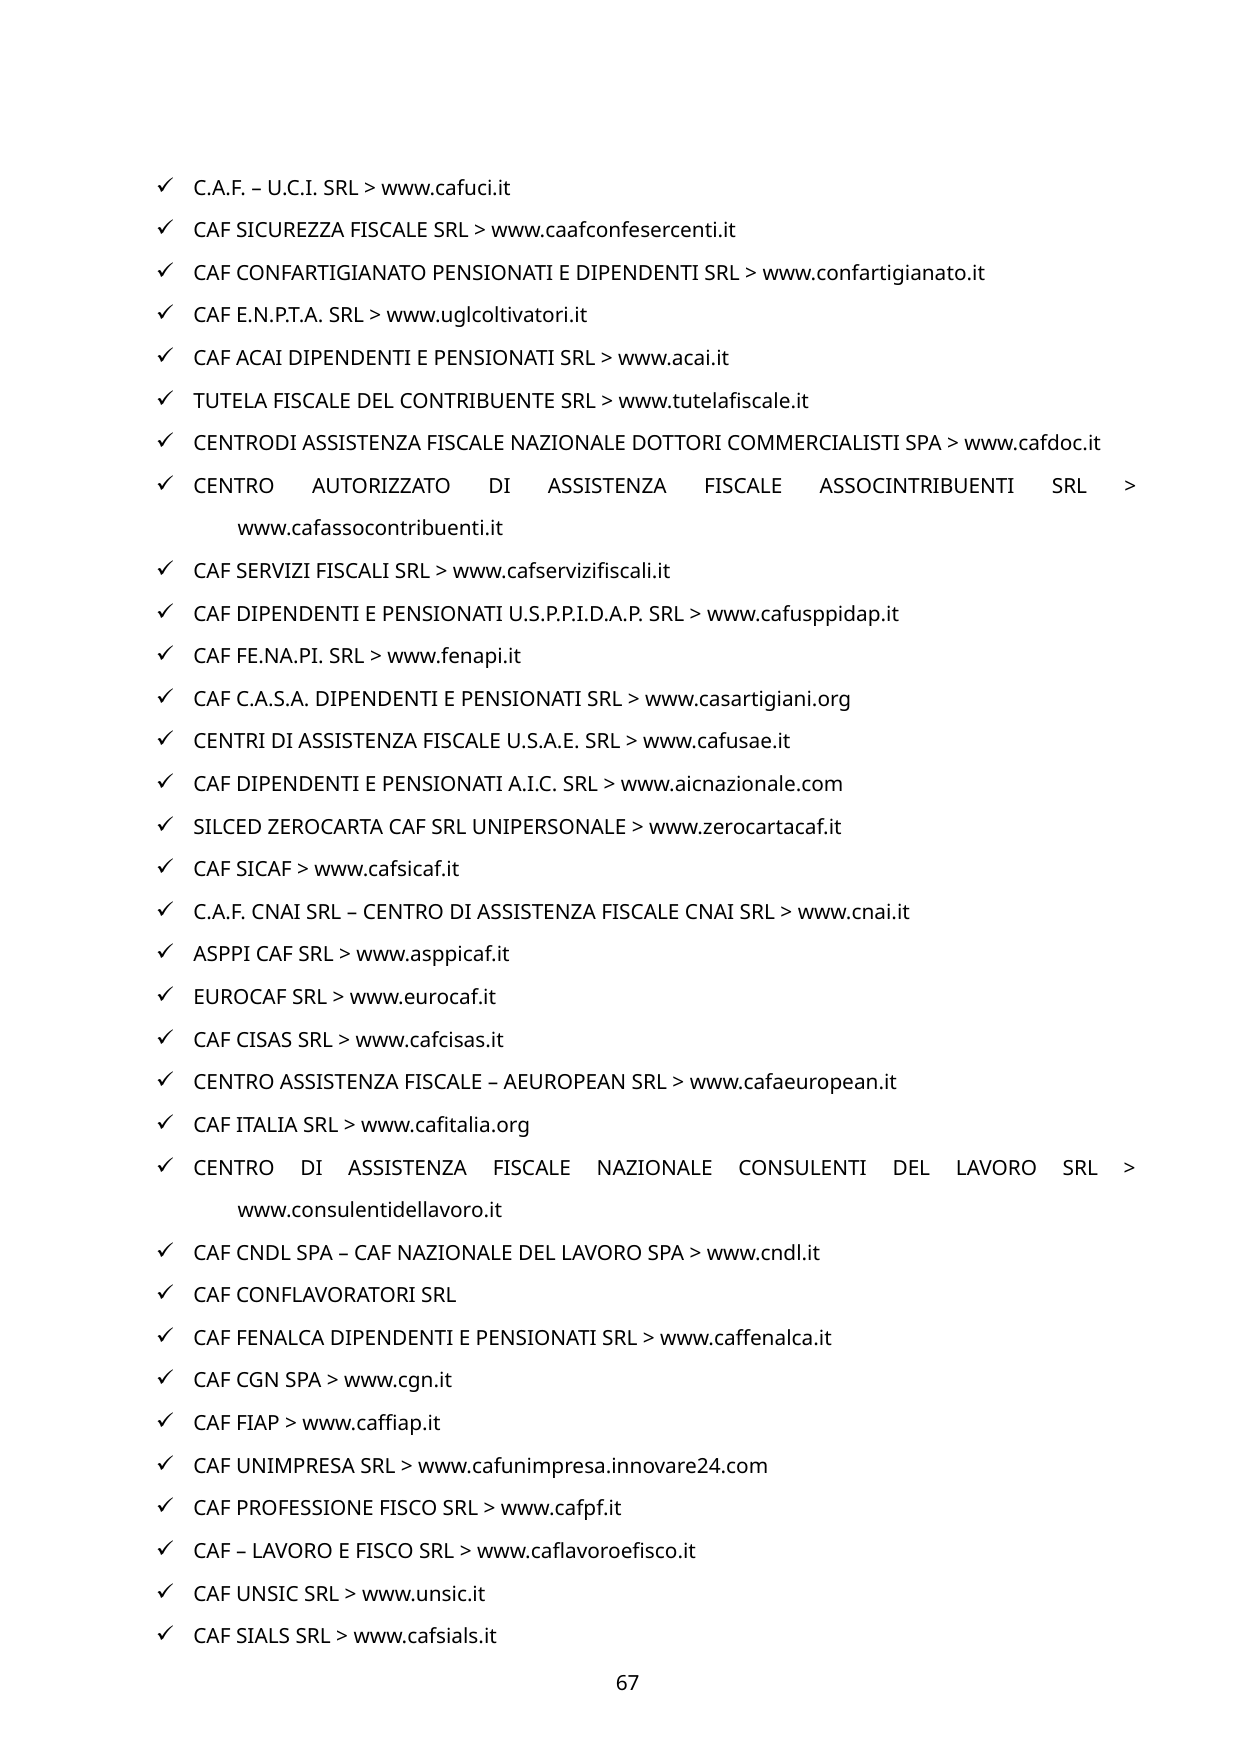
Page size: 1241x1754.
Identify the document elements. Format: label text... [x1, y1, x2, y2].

list CAF PROFESSIONE FISCO SRL > www.cafpf.it [156, 1493, 1137, 1522]
list CAF E.N.P.T.A. SRL > www.uglcoltivatori.it [156, 301, 1137, 329]
list CAF ITALIA SRL > www.cafitalia.org [156, 1110, 1137, 1138]
list CENTRI DI ASSISTENZA FISCALE U.S.A.E. SRL > www.cafusae.it [156, 727, 1137, 755]
list CAF FIAP > www.caffiap.it [156, 1408, 1137, 1437]
list CAF – LAVORO E FISCO SRL > www.caflavoroefisco.it [156, 1536, 1137, 1564]
list EUROCAF SRL > www.eurocaf.it [156, 982, 1137, 1011]
list TUTELA FISCALE DEL CONTRIBUENTE SRL > www.tutelafiscale.it [156, 386, 1137, 414]
list CAF DIPENDENTI E PENSIONATI U.S.P.P.I.D.A.P. SRL > www.cafusppidap.it [156, 599, 1137, 627]
list CAF CGN SPA > www.cgn.it [156, 1366, 1137, 1394]
list CAF SIALS SRL > www.cafsials.it [156, 1621, 1137, 1650]
list CENTRO AUTORIZZATO DI ASSISTENZA FISCALE ASSOCINTRIBUENTI SRL > www.cafassocontribuenti.it [156, 471, 1137, 542]
list CAF UNIMPRESA SRL > www.cafunimpresa.innovare24.com [156, 1451, 1137, 1479]
list ASPPI CAF SRL > www.asppicaf.it [156, 939, 1137, 968]
list CENTRO ASSISTENZA FISCALE – AEUROPEAN SRL > www.cafaeuropean.it [156, 1067, 1137, 1096]
list CAF SERVIZI FISCALI SRL > www.cafservizifiscali.it [156, 556, 1137, 584]
list CAF UNSIC SRL > www.unsic.it [156, 1579, 1137, 1607]
list CAF C.A.S.A. DIPENDENTI E PENSIONATI SRL > www.casartigiani.org [156, 684, 1137, 712]
list CAF FE.NA.PI. SRL > www.fenapi.it [156, 641, 1137, 670]
list CAF FENALCA DIPENDENTI E PENSIONATI SRL > www.caffenalca.it [156, 1323, 1137, 1351]
list C.A.F. – U.C.I. SRL > www.cafuci.it [156, 173, 1137, 201]
list SILCED ZEROCARTA CAF SRL UNIPERSONALE > www.zerocartacaf.it [156, 812, 1137, 840]
list CAF DIPENDENTI E PENSIONATI A.I.C. SRL > www.aicnazionale.com [156, 769, 1137, 798]
list CAF SICUREZZA FISCALE SRL > www.caafconfesercenti.it [156, 215, 1137, 244]
list CAF CONFLAVORATORI SRL [156, 1280, 1137, 1309]
list CAF ACAI DIPENDENTI E PENSIONATI SRL > www.acai.it [156, 343, 1137, 372]
list CAF CISAS SRL > www.cafcisas.it [156, 1025, 1137, 1053]
list C.A.F. CNAI SRL – CENTRO DI ASSISTENZA FISCALE CNAI SRL > www.cnai.it [156, 897, 1137, 925]
list CENTRODI ASSISTENZA FISCALE NAZIONALE DOTTORI COMMERCIALISTI SPA > www.cafdoc.it [156, 428, 1137, 457]
list CAF CONFARTIGIANATO PENSIONATI E DIPENDENTI SRL > www.confartigianato.it [156, 258, 1137, 286]
list CAF CNDL SPA – CAF NAZIONALE DEL LAVORO SPA > www.cndl.it [156, 1238, 1137, 1266]
list CAF SICAF > www.cafsicaf.it [156, 854, 1137, 883]
list CENTRO DI ASSISTENZA FISCALE NAZIONALE CONSULENTI DEL LAVORO SRL > www.consulentidellavoro.it [156, 1153, 1137, 1224]
